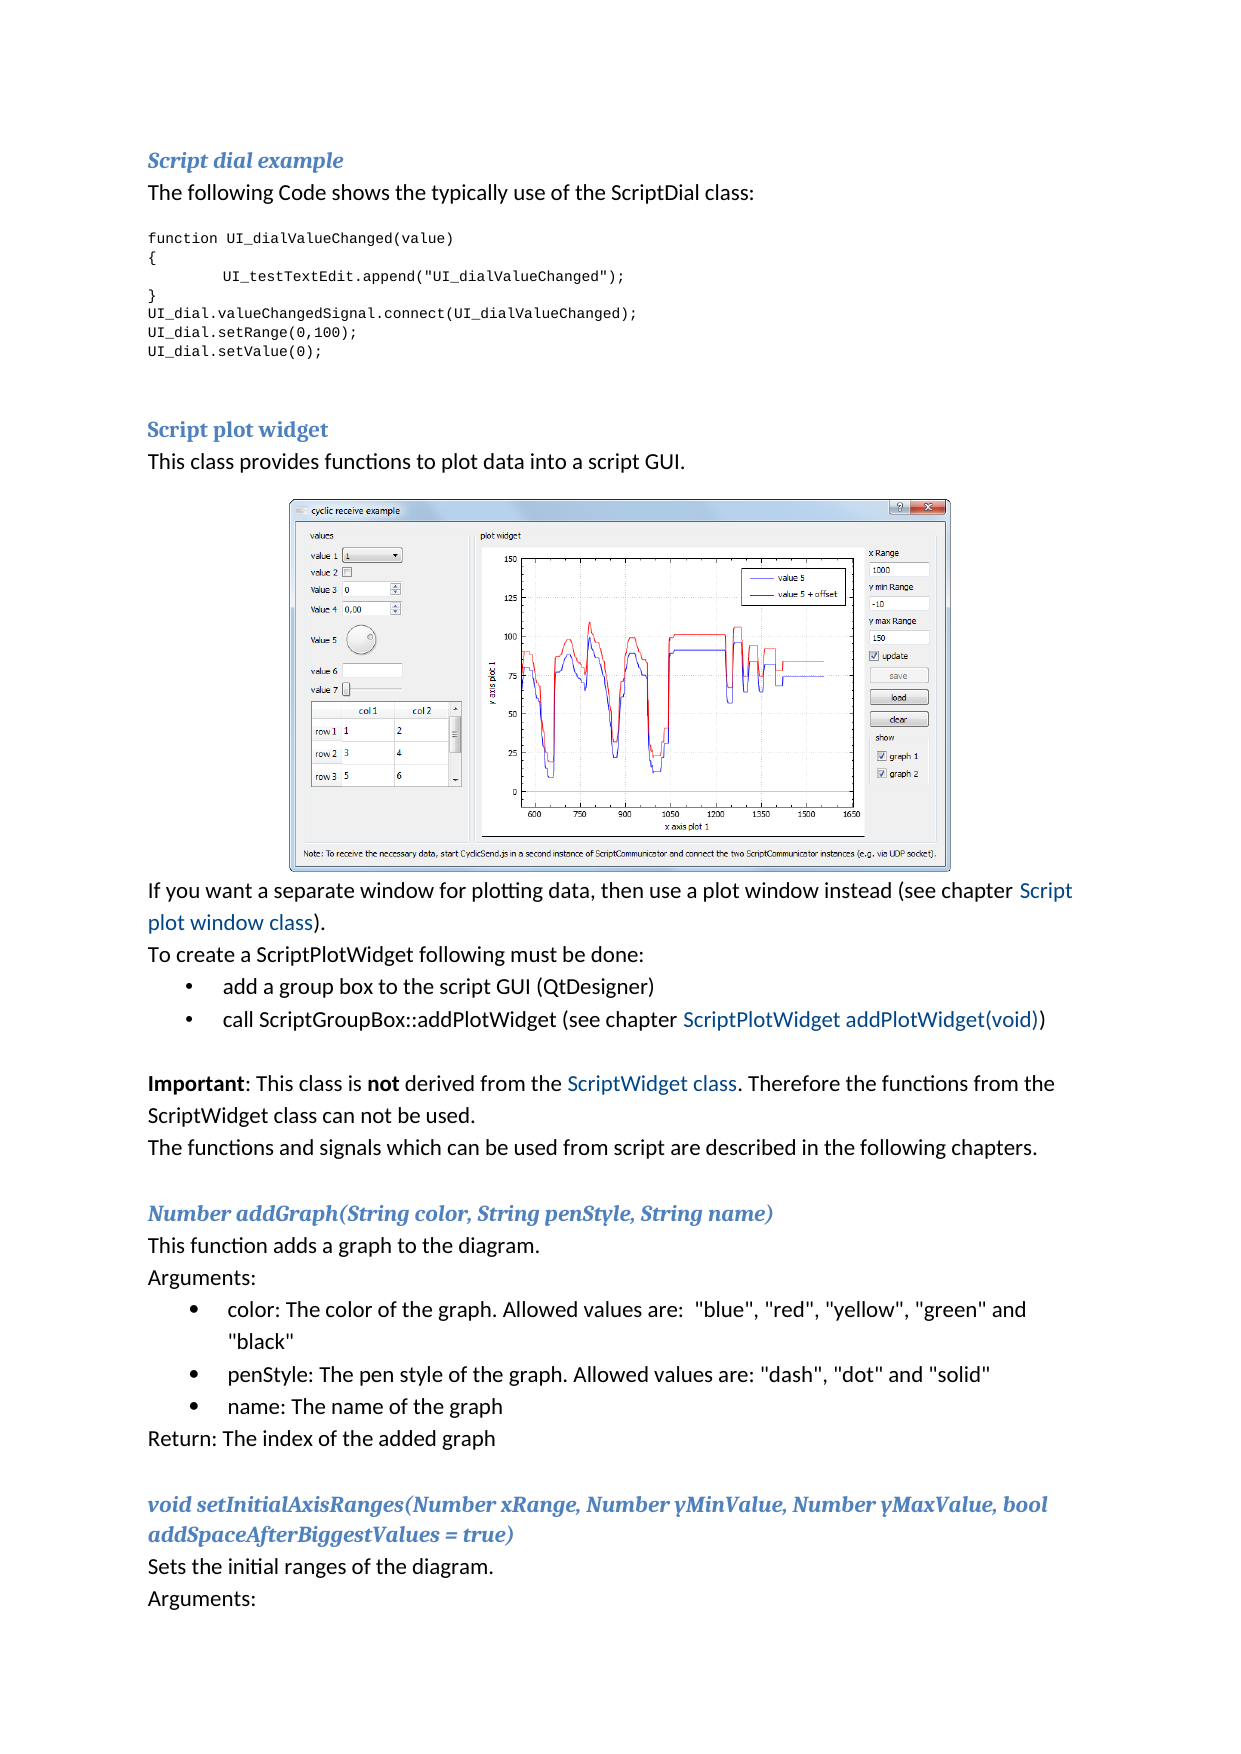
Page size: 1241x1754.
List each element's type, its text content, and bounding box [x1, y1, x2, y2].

text To create a ScriptPlotWidget following must be done: [148, 940, 1093, 968]
list call ScriptGroupBox::addPlotWidget (see chapter ScriptPlotWidget addPlotWidget(void)) [185, 1005, 1093, 1033]
list penStyle: The pen style of the graph. Allowed values are: "dash", "dot" and "solid" [190, 1360, 1093, 1388]
text The following Code shows the typically use of the ScriptDial class: [148, 178, 1093, 206]
subtitle Number addGraph(String color, String penStyle, String name) [148, 1201, 1093, 1227]
text UI_dial.setRange(0,100); [148, 326, 1093, 342]
text Arguments: [148, 1263, 1093, 1291]
list color: The color of the graph. Allowed values are: "blue", "red", "yellow", "green" and "black" [190, 1295, 1093, 1356]
text This function adds a graph to the diagram. [148, 1231, 1093, 1259]
text Important: This class is not derived from the ScriptWidget class. Therefore the functions from the ScriptWidget class can not be used. [148, 1069, 1093, 1129]
text UI_dial.valueChangedSignal.connect(UI_dialValueChanged); [148, 307, 1093, 323]
text Arguments: [148, 1584, 1093, 1612]
text UI_dial.setValue(0); [148, 344, 1093, 361]
text function UI_dialValueChanged(value) [148, 231, 1093, 247]
text } [148, 288, 1093, 304]
text { [148, 250, 1093, 266]
text UI_testTextEdit.append("UI_dialValueChanged"); [148, 269, 1093, 285]
text Return: The index of the added graph [148, 1424, 1093, 1452]
subtitle Script dial example [148, 148, 1093, 174]
list add a group box to the script GUI (QtDesigner) [185, 972, 1093, 1001]
text If you want a separate window for plotting data, then use a plot window instead (see chapter Script plot window class). [148, 874, 1093, 936]
text This class provides functions to plot data into a script GUI. [148, 447, 1093, 475]
text Sets the initial ranges of the diagram. [148, 1552, 1093, 1580]
subtitle Script plot widget [148, 417, 1093, 443]
subtitle void setInitialAxisRanges(Number xRange, Number yMinValue, Number yMaxValue, bool addSpaceAfterBiggestValues = true) [148, 1491, 1093, 1548]
picture [289, 499, 951, 872]
text The functions and signals which can be used from script are described in the following chapters. [148, 1133, 1093, 1161]
list name: The name of the graph [190, 1392, 1093, 1420]
